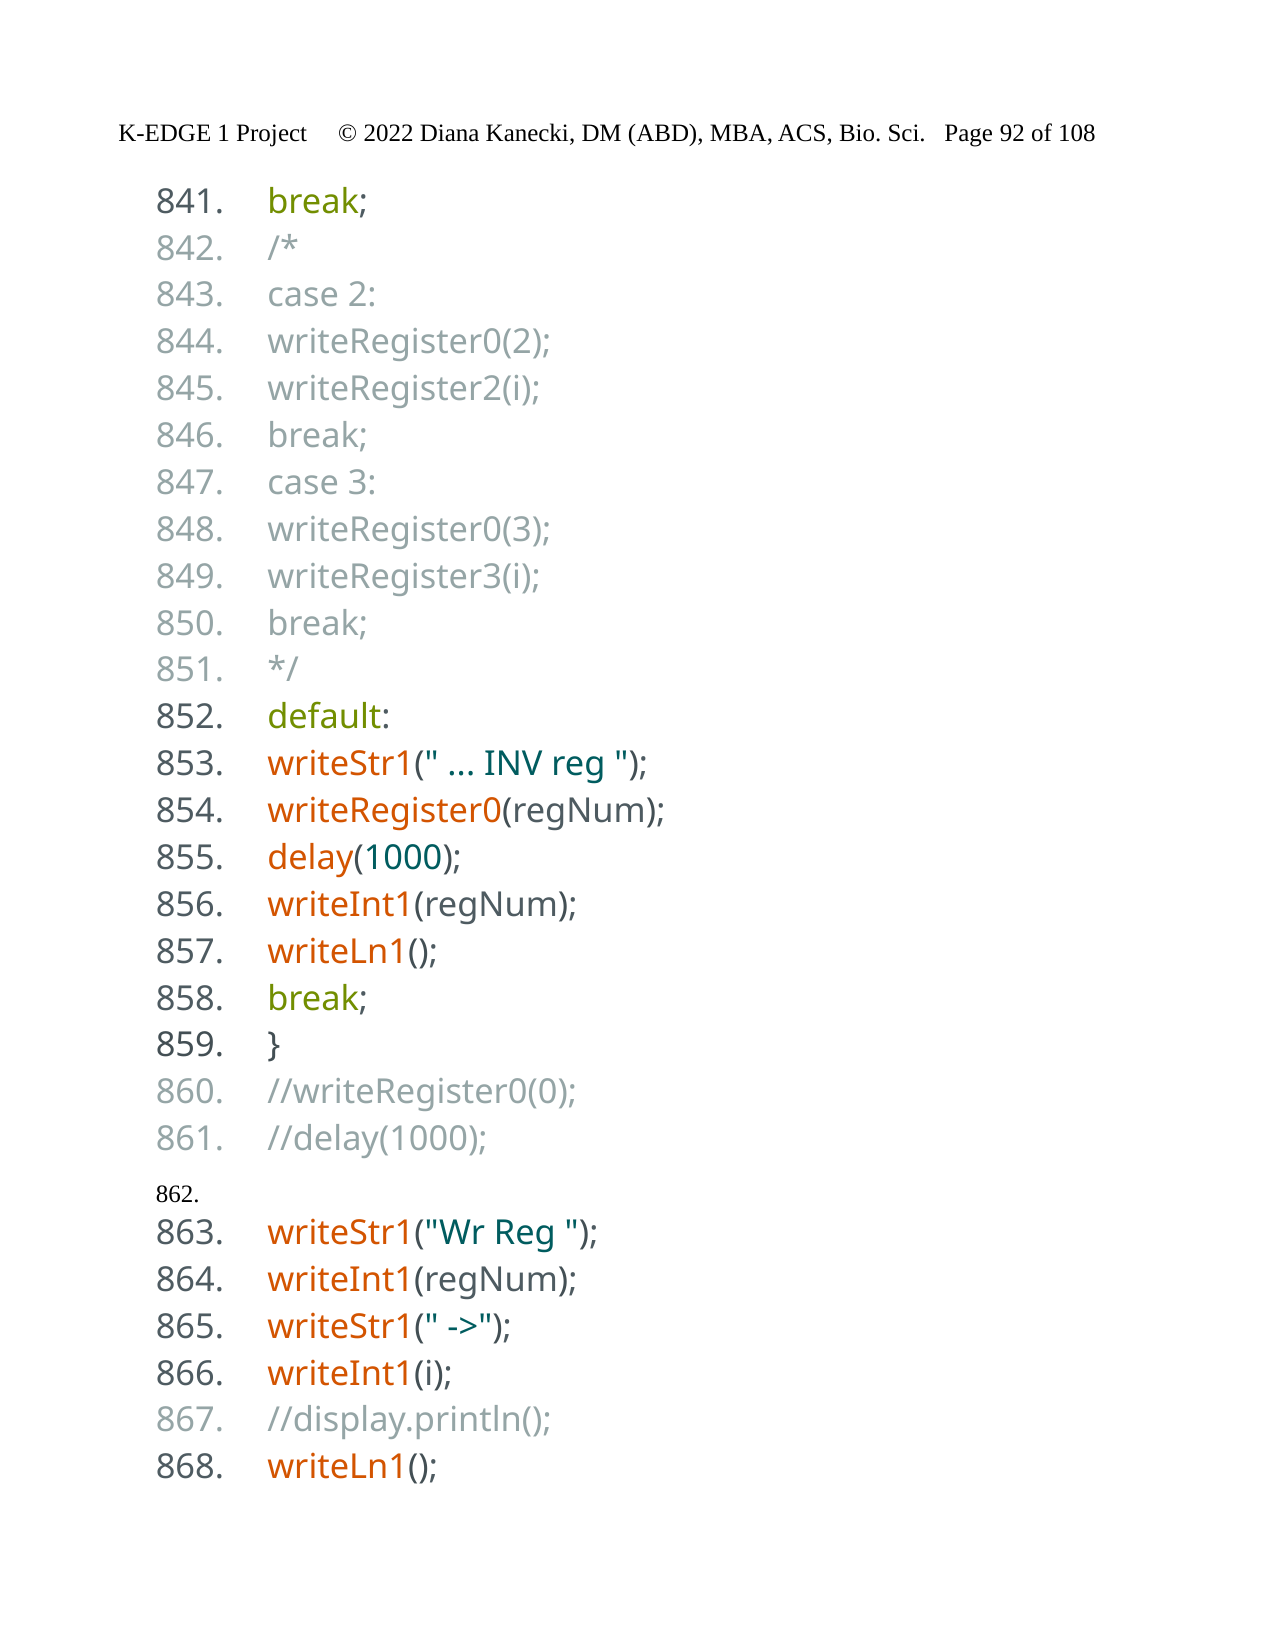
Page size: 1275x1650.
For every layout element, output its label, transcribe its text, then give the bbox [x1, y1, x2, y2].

list writeLn1(); [156, 926, 1157, 973]
list case 3: [156, 458, 1157, 504]
list writeRegister0(regNum); [156, 786, 1157, 833]
list //writeRegister0(0); [156, 1067, 1157, 1114]
list writeInt1(regNum); [156, 1254, 1157, 1301]
list /* [156, 223, 1157, 270]
list writeLn1(); [156, 1442, 1157, 1489]
list writeInt1(i); [156, 1348, 1157, 1395]
list */ [156, 645, 1157, 692]
list } [156, 1020, 1157, 1067]
list case 2: [156, 270, 1157, 317]
list break; [156, 411, 1157, 458]
list writeRegister3(i); [156, 551, 1157, 598]
list writeStr1(" ... INV reg "); [156, 739, 1157, 786]
list writeInt1(regNum); [156, 879, 1157, 926]
list break; [156, 598, 1157, 645]
list break; [156, 176, 1157, 223]
list writeRegister0(2); [156, 317, 1157, 364]
list //display.println(); [156, 1395, 1157, 1442]
list writeStr1(" ->"); [156, 1301, 1157, 1348]
list delay(1000); [156, 833, 1157, 879]
list writeRegister0(3); [156, 504, 1157, 551]
list break; [156, 973, 1157, 1020]
list writeRegister2(i); [156, 364, 1157, 411]
list writeStr1("Wr Reg "); [156, 1208, 1157, 1254]
list default: [156, 692, 1157, 739]
list //delay(1000); [156, 1114, 1157, 1161]
